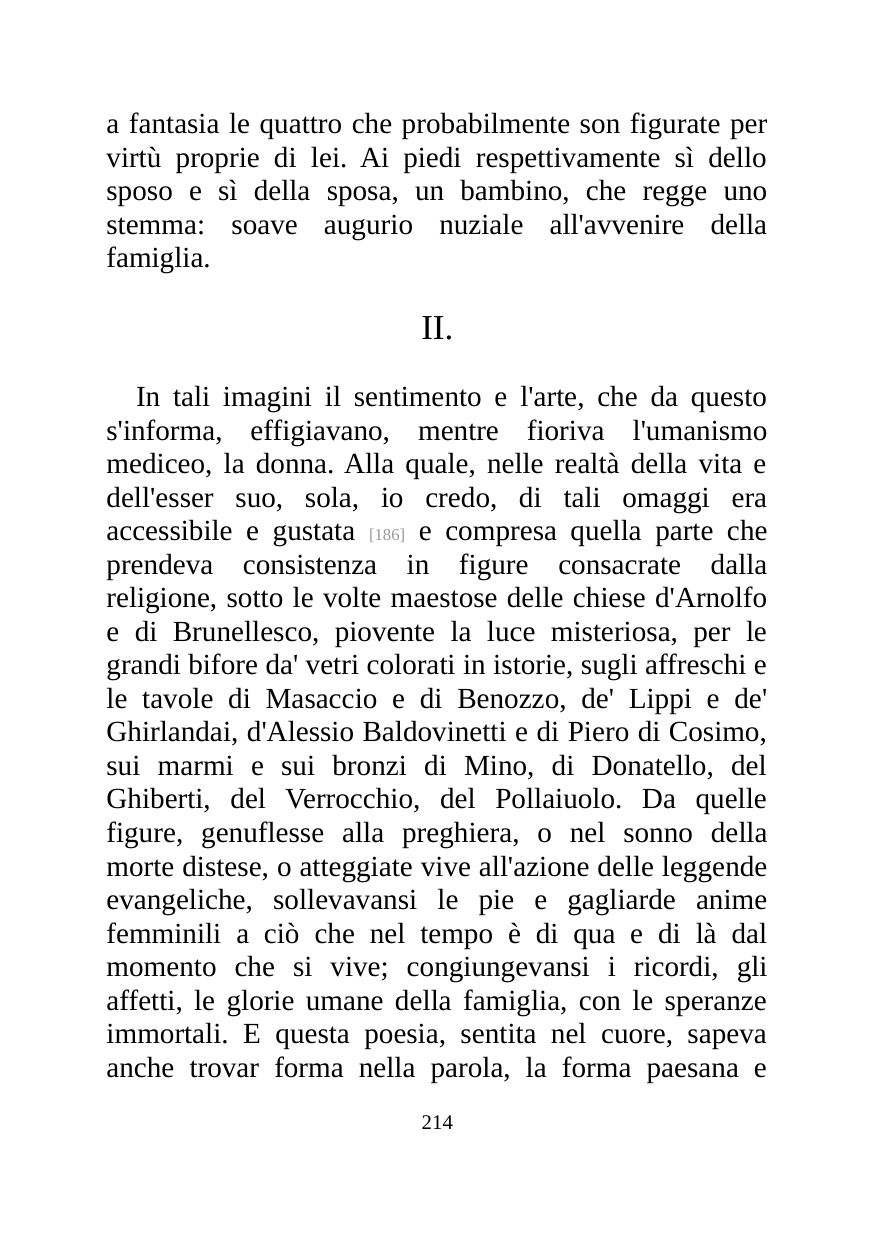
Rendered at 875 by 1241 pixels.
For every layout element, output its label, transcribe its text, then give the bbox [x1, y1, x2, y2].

subtitle II. [106, 306, 768, 347]
text In tali imagini il sentimento e l'arte, che da questo s'informa, effigiavano, mentre fioriva l'umanismo mediceo, la donna. Alla quale, nelle realtà della vita e dell'esser suo, sola, io credo, di tali omaggi era accessibile e gustata [186] e compresa quella parte che prendeva consistenza in figure consacrate dalla religione, sotto le volte maestose delle chiese d'Arnolfo e di Brunellesco, piovente la luce misteriosa, per le grandi bifore da' vetri colorati in istorie, sugli affreschi e le tavole di Masaccio e di Benozzo, de' Lippi e de' Ghirlandai, d'Alessio Baldovinetti e di Piero di Cosimo, sui marmi e sui bronzi di Mino, di Donatello, del Ghiberti, del Verrocchio, del Pollaiuolo. Da quelle figure, genuflesse alla preghiera, o nel sonno della morte distese, o atteggiate vive all'azione delle leggende evangeliche, sollevavansi le pie e gagliarde anime femminili a ciò che nel tempo è di qua e di là dal momento che si vive; congiungevansi i ricordi, gli affetti, le glorie umane della famiglia, con le speranze immortali. E questa poesia, sentita nel cuore, sapeva anche trovar forma nella parola, la forma paesana e [106, 379, 768, 1083]
text a fantasia le quattro che probabilmente son figurate per virtù proprie di lei. Ai piedi respettivamente sì dello sposo e sì della sposa, un bambino, che regge uno stemma: soave augurio nuziale all'avvenire della famiglia. [106, 106, 768, 274]
